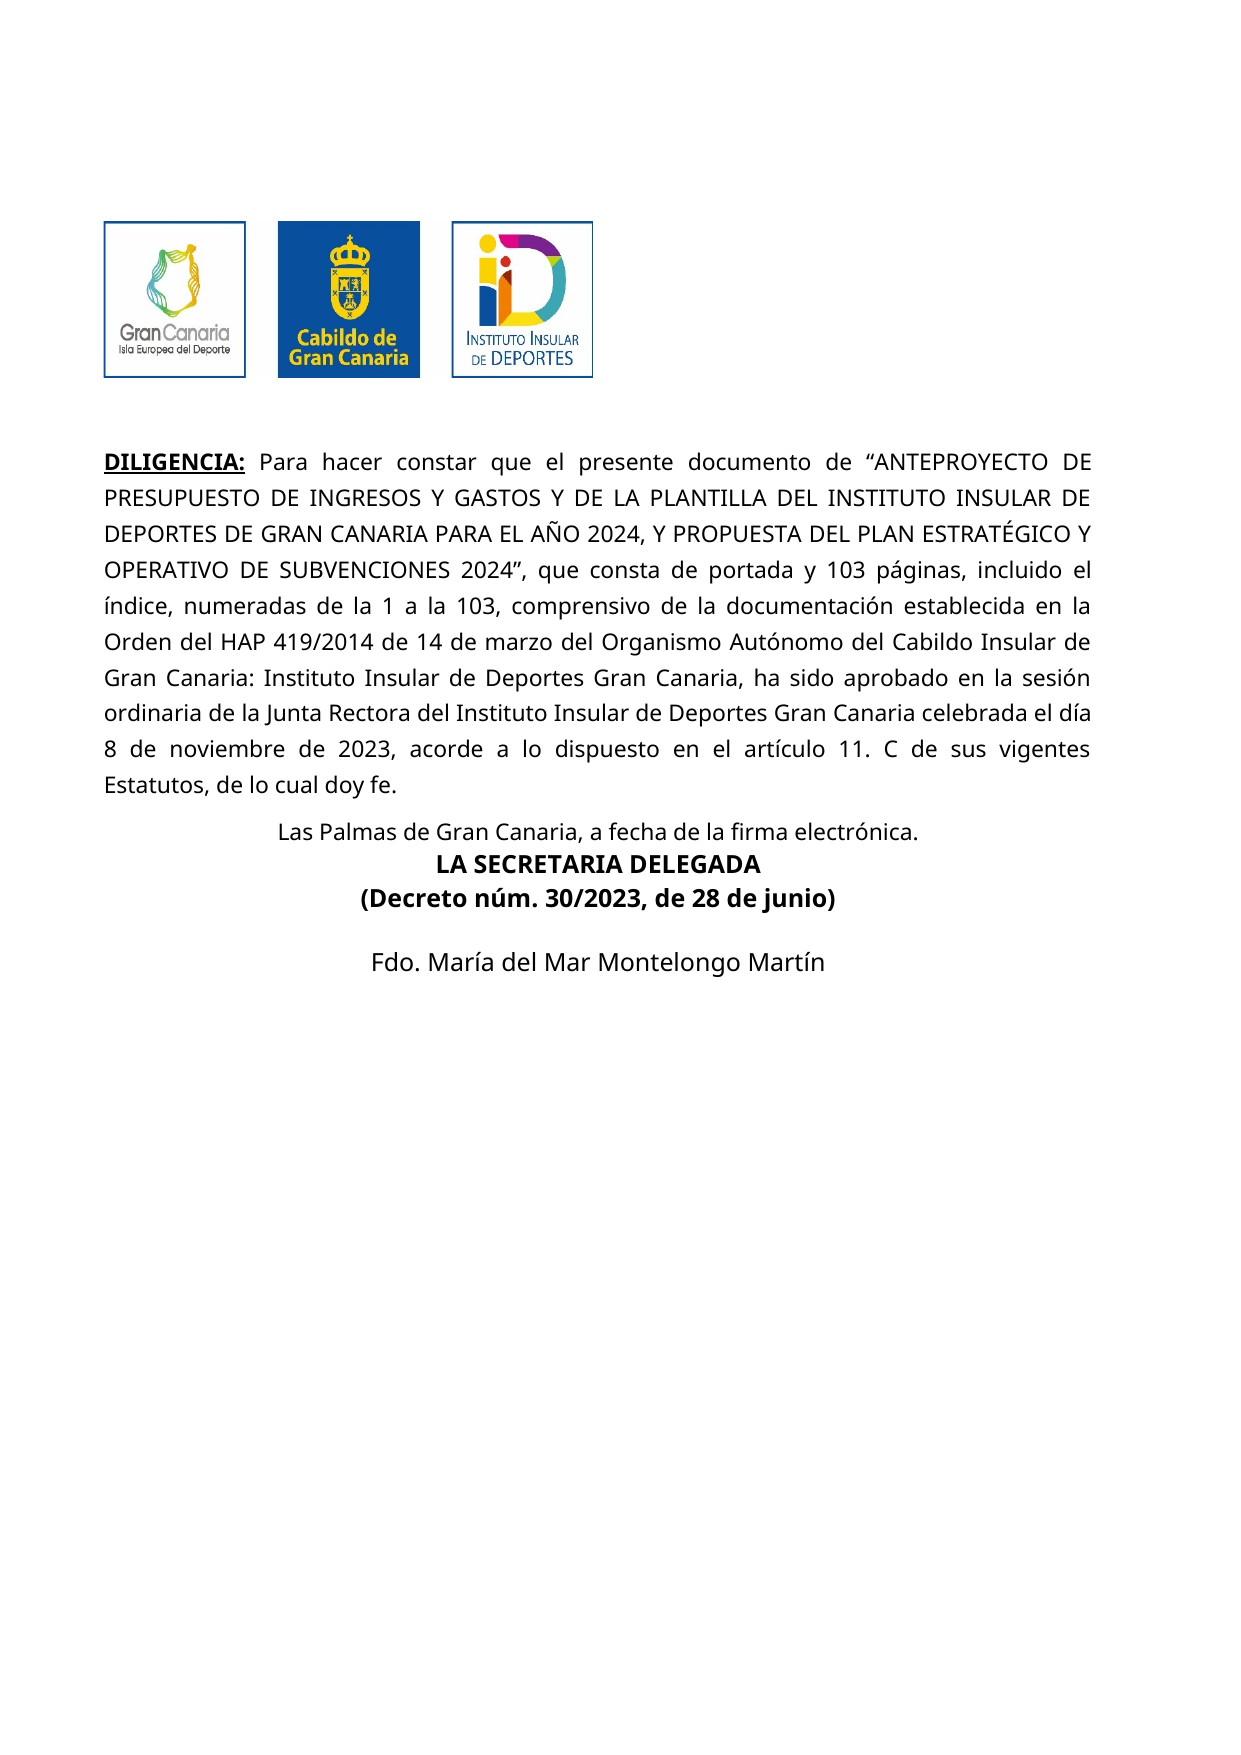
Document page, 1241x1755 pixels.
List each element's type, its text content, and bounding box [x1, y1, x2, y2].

text Las Palmas de Gran Canaria, a fecha de la firma electrónica. [103, 816, 1093, 847]
text LA SECRETARIA DELEGADA [103, 847, 1093, 881]
text DILIGENCIA: Para hacer constar que el presente documento de “ANTEPROYECTO DE PRESUPUESTO DE INGRESOS Y GASTOS Y DE LA PLANTILLA DEL INSTITUTO INSULAR DE DEPORTES DE GRAN CANARIA PARA EL AÑO 2024, Y PROPUESTA DEL PLAN ESTRATÉGICO Y OPERATIVO DE SUBVENCIONES 2024”, que consta de portada y 103 páginas, incluido el índice, numeradas de la 1 a la 103, comprensivo de la documentación establecida en la Orden del HAP 419/2014 de 14 de marzo del Organismo Autónomo del Cabildo Insular de Gran Canaria: Instituto Insular de Deportes Gran Canaria, ha sido aprobado en la sesión ordinaria de la Junta Rectora del Instituto Insular de Deportes Gran Canaria celebrada el día 8 de noviembre de 2023, acorde a lo dispuesto en el artículo 11. C de sus vigentes Estatutos, de lo cual doy fe. [103, 446, 1093, 801]
text Fdo. María del Mar Montelongo Martín [103, 944, 1093, 978]
text (Decreto núm. 30/2023, de 28 de junio) [103, 881, 1093, 915]
